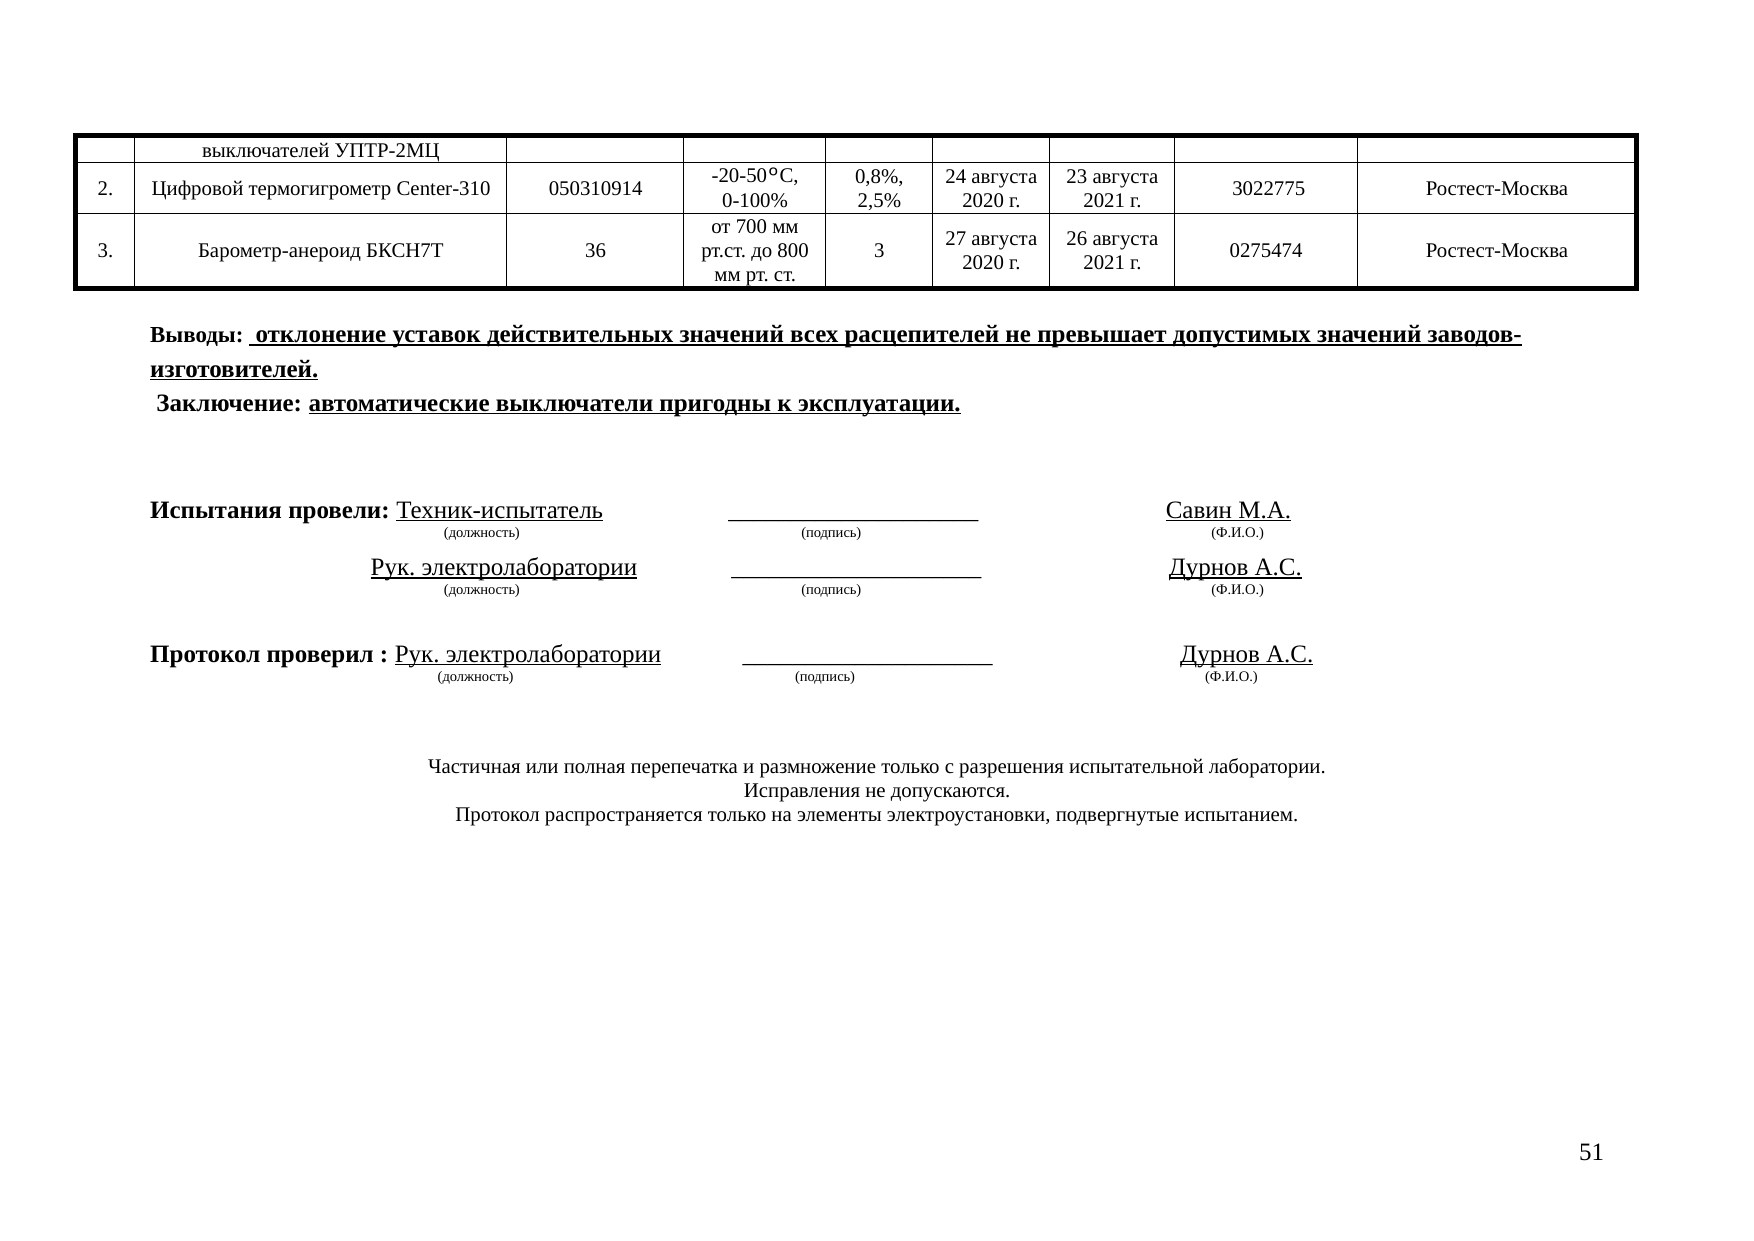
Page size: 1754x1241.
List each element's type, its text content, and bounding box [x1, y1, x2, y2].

table_cell Ростест-Москва [1358, 163, 1634, 212]
table_cell 24 августа 2020 г. [933, 163, 1049, 212]
table_cell 27 августа 2020 г. [933, 214, 1049, 286]
table_cell 3. [78, 214, 134, 286]
table_cell выключателей УПТР-2МЦ [135, 138, 506, 162]
table_cell [684, 138, 825, 162]
text Рук. электролаборатории ____________________ Дурнов А.С. [283, 552, 1604, 581]
table_cell 0275474 [1175, 214, 1357, 286]
table_cell 0,8%, 2,5% [826, 163, 932, 212]
text (должность) (подпись) (Ф.И.О.) [150, 524, 1604, 552]
table_cell Барометр-анероид БКСН7Т [135, 214, 506, 286]
table_cell 26 августа 2021 г. [1050, 214, 1174, 286]
text Исправления не допускаются. [150, 778, 1604, 802]
table_cell [933, 138, 1049, 162]
table_cell Цифровой термогигрометр Center-310 [135, 163, 506, 212]
table_cell 36 [507, 214, 683, 286]
table_cell [826, 138, 932, 162]
table_cell [1050, 138, 1174, 162]
table_cell 3 [826, 214, 932, 286]
text (должность) (подпись) (Ф.И.О.) [150, 581, 1604, 610]
text Выводы: отклонение уставок действительных значений всех расцепителей не превышает допустимых значений заводов-изготовителей. [150, 319, 1604, 382]
table_cell -20-50ºС, 0-100% [684, 163, 825, 212]
table_cell [507, 138, 683, 162]
table_cell [1175, 138, 1357, 162]
table_cell [1358, 138, 1634, 162]
text Протокол проверил : Рук. электролаборатории ____________________ Дурнов А.С. [150, 639, 1604, 667]
table_cell 050310914 [507, 163, 683, 212]
text Испытания провели: Техник-испытатель ____________________ Савин М.А. [150, 495, 1604, 524]
table_cell от 700 мм рт.ст. до 800 мм рт. ст. [684, 214, 825, 286]
text (должность) (подпись) (Ф.И.О.) [150, 667, 1604, 696]
table_cell 2. [78, 163, 134, 212]
text Заключение: автоматические выключатели пригодны к эксплуатации. [150, 388, 1604, 417]
text Протокол распространяется только на элементы электроустановки, подвергнутые испытанием. [150, 802, 1604, 826]
table_cell 23 августа 2021 г. [1050, 163, 1174, 212]
table_cell 3022775 [1175, 163, 1357, 212]
table_cell Ростест-Москва [1358, 214, 1634, 286]
table_cell [78, 138, 134, 162]
text Частичная или полная перепечатка и размножение только с разрешения испытательной лаборатории. [150, 754, 1604, 778]
